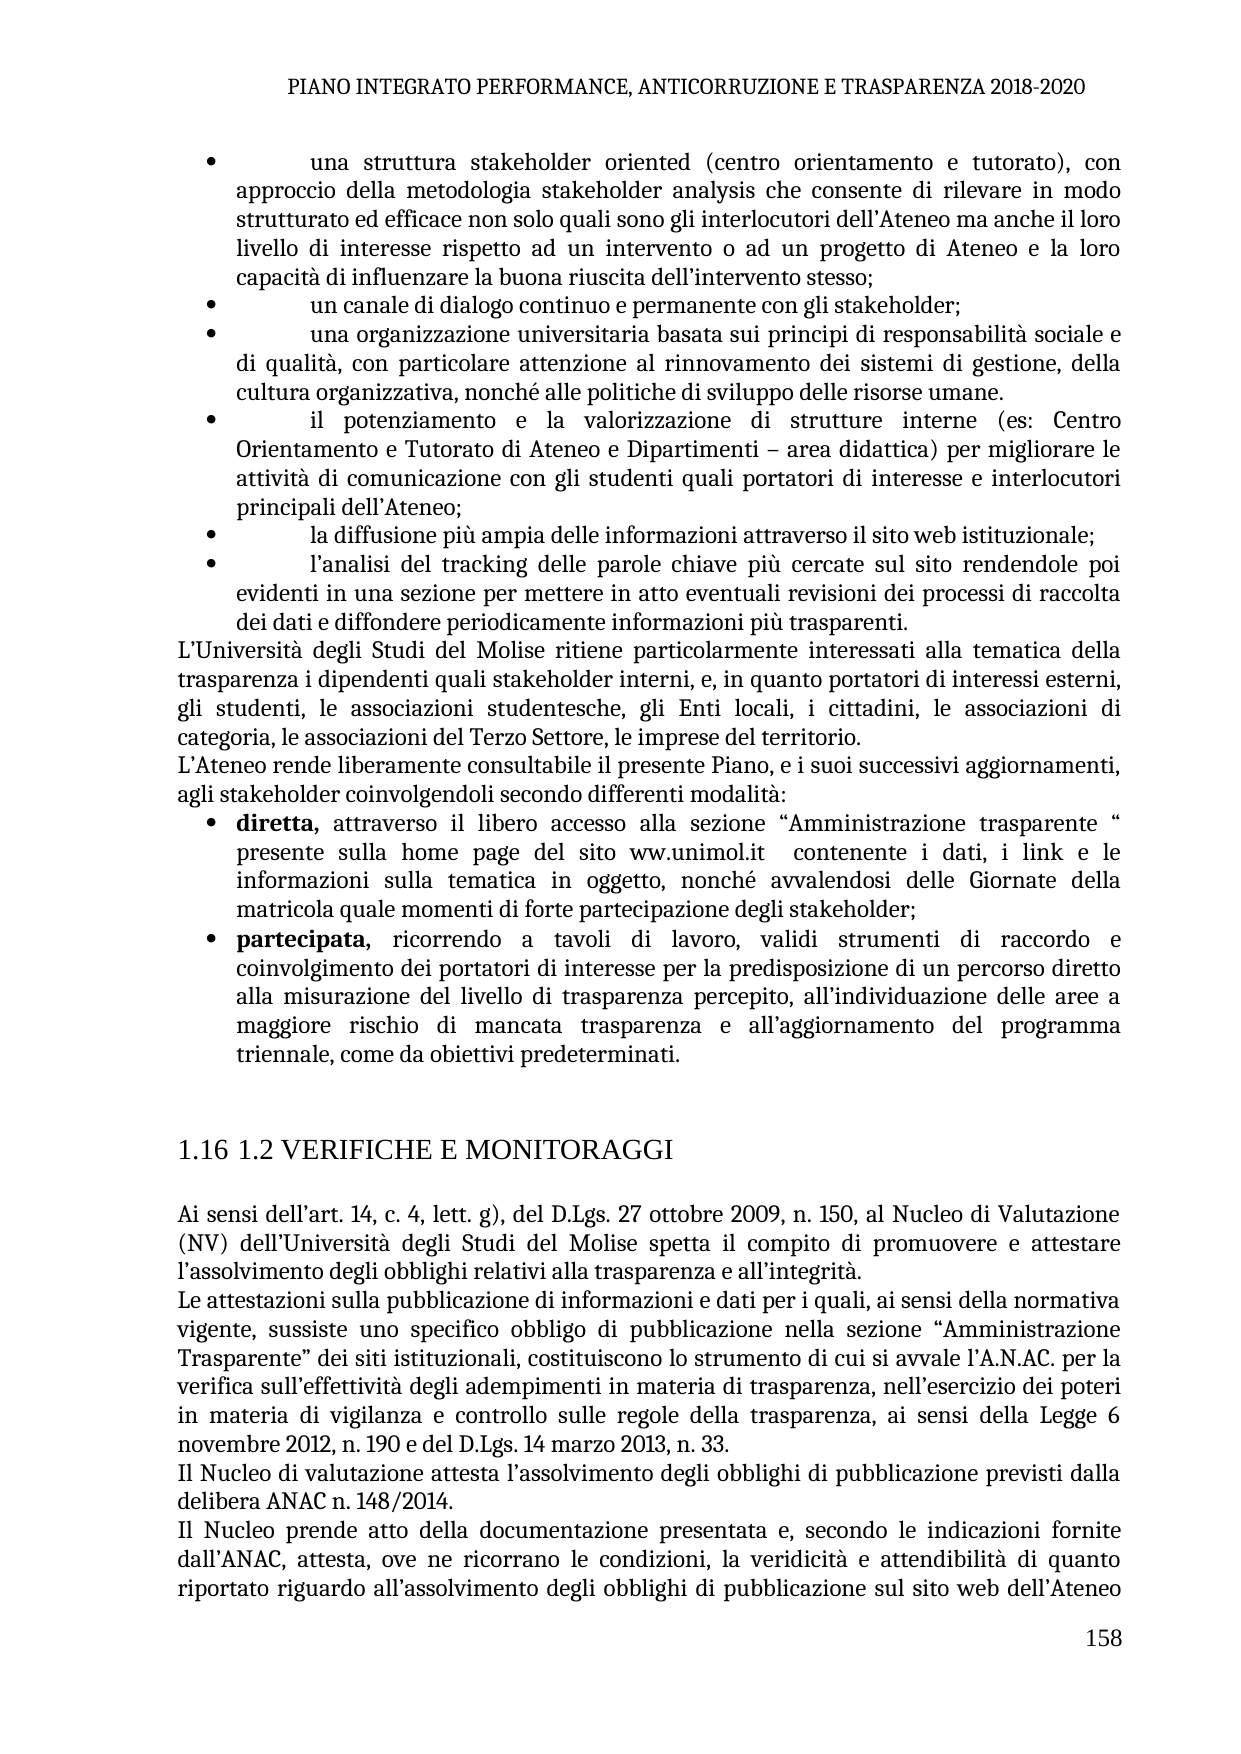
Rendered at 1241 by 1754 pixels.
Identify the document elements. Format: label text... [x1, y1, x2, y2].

text Il Nucleo di valutazione attesta l’assolvimento degli obblighi di pubblicazione previsti dalla delibera ANAC n. 148/2014. [177, 1458, 1122, 1516]
subtitle 1.2 VERIFICHE E MONITORAGGI [177, 1132, 1122, 1166]
text L’Ateneo rende liberamente consultabile il presente Piano, e i suoi successivi aggiornamenti, agli stakeholder coinvolgendoli secondo differenti modalità: [177, 751, 1122, 809]
text Ai sensi dell’art. 14, c. 4, lett. g), del D.Lgs. 27 ottobre 2009, n. 150, al Nucleo di Valutazione (NV) dell’Università degli Studi del Molise spetta il compito di promuovere e attestare l’assolvimento degli obblighi relativi alla trasparenza e all’integrità. [177, 1200, 1122, 1286]
list una struttura stakeholder oriented (centro orientamento e tutorato), con approccio della metodologia stakeholder analysis che consente di rilevare in modo strutturato ed efficace non solo quali sono gli interlocutori dell’Ateneo ma anche il loro livello di interesse rispetto ad un intervento o ad un progetto di Ateneo e la loro capacità di influenzare la buona riuscita dell’intervento stesso; [207, 148, 1122, 291]
list un canale di dialogo continuo e permanente con gli stakeholder; [207, 291, 1122, 320]
text Il Nucleo prende atto della documentazione presentata e, secondo le indicazioni fornite dall’ANAC, attesta, ove ne ricorrano le condizioni, la veridicità e attendibilità di quanto riportato riguardo all’assolvimento degli obblighi di pubblicazione sul sito web dell’Ateneo [177, 1516, 1122, 1602]
text Le attestazioni sulla pubblicazione di informazioni e dati per i quali, ai sensi della normativa vigente, sussiste uno specifico obbligo di pubblicazione nella sezione “Amministrazione Trasparente” dei siti istituzionali, costituiscono lo strumento di cui si avvale l’A.N.AC. per la verifica sull’effettività degli adempimenti in materia di trasparenza, nell’esercizio dei poteri in materia di vigilanza e controllo sulle regole della trasparenza, ai sensi della Legge 6 novembre 2012, n. 190 e del D.Lgs. 14 marzo 2013, n. 33. [177, 1286, 1122, 1458]
list diretta, attraverso il libero accesso alla sezione “Amministrazione trasparente “ presente sulla home page del sito ww.unimol.it contenente i dati, i link e le informazioni sulla tematica in oggetto, nonché avvalendosi delle Giornate della matricola quale momenti di forte partecipazione degli stakeholder; [207, 809, 1122, 924]
list l’analisi del tracking delle parole chiave più cercate sul sito rendendole poi evidenti in una sezione per mettere in atto eventuali revisioni dei processi di raccolta dei dati e diffondere periodicamente informazioni più trasparenti. [207, 550, 1122, 636]
text L’Università degli Studi del Molise ritiene particolarmente interessati alla tematica della trasparenza i dipendenti quali stakeholder interni, e, in quanto portatori di interessi esterni, gli studenti, le associazioni studentesche, gli Enti locali, i cittadini, le associazioni di categoria, le associazioni del Terzo Settore, le imprese del territorio. [177, 636, 1122, 751]
list partecipata, ricorrendo a tavoli di lavoro, validi strumenti di raccordo e coinvolgimento dei portatori di interesse per la predisposizione di un percorso diretto alla misurazione del livello di trasparenza percepito, all’individuazione delle aree a maggiore rischio di mancata trasparenza e all’aggiornamento del programma triennale, come da obiettivi predeterminati. [207, 924, 1122, 1068]
list una organizzazione universitaria basata sui principi di responsabilità sociale e di qualità, con particolare attenzione al rinnovamento dei sistemi di gestione, della cultura organizzativa, nonché alle politiche di sviluppo delle risorse umane. [207, 320, 1122, 406]
list la diffusione più ampia delle informazioni attraverso il sito web istituzionale; [207, 521, 1122, 550]
list il potenziamento e la valorizzazione di strutture interne (es: Centro Orientamento e Tutorato di Ateneo e Dipartimenti – area didattica) per migliorare le attività di comunicazione con gli studenti quali portatori di interesse e interlocutori principali dell’Ateneo; [207, 406, 1122, 521]
